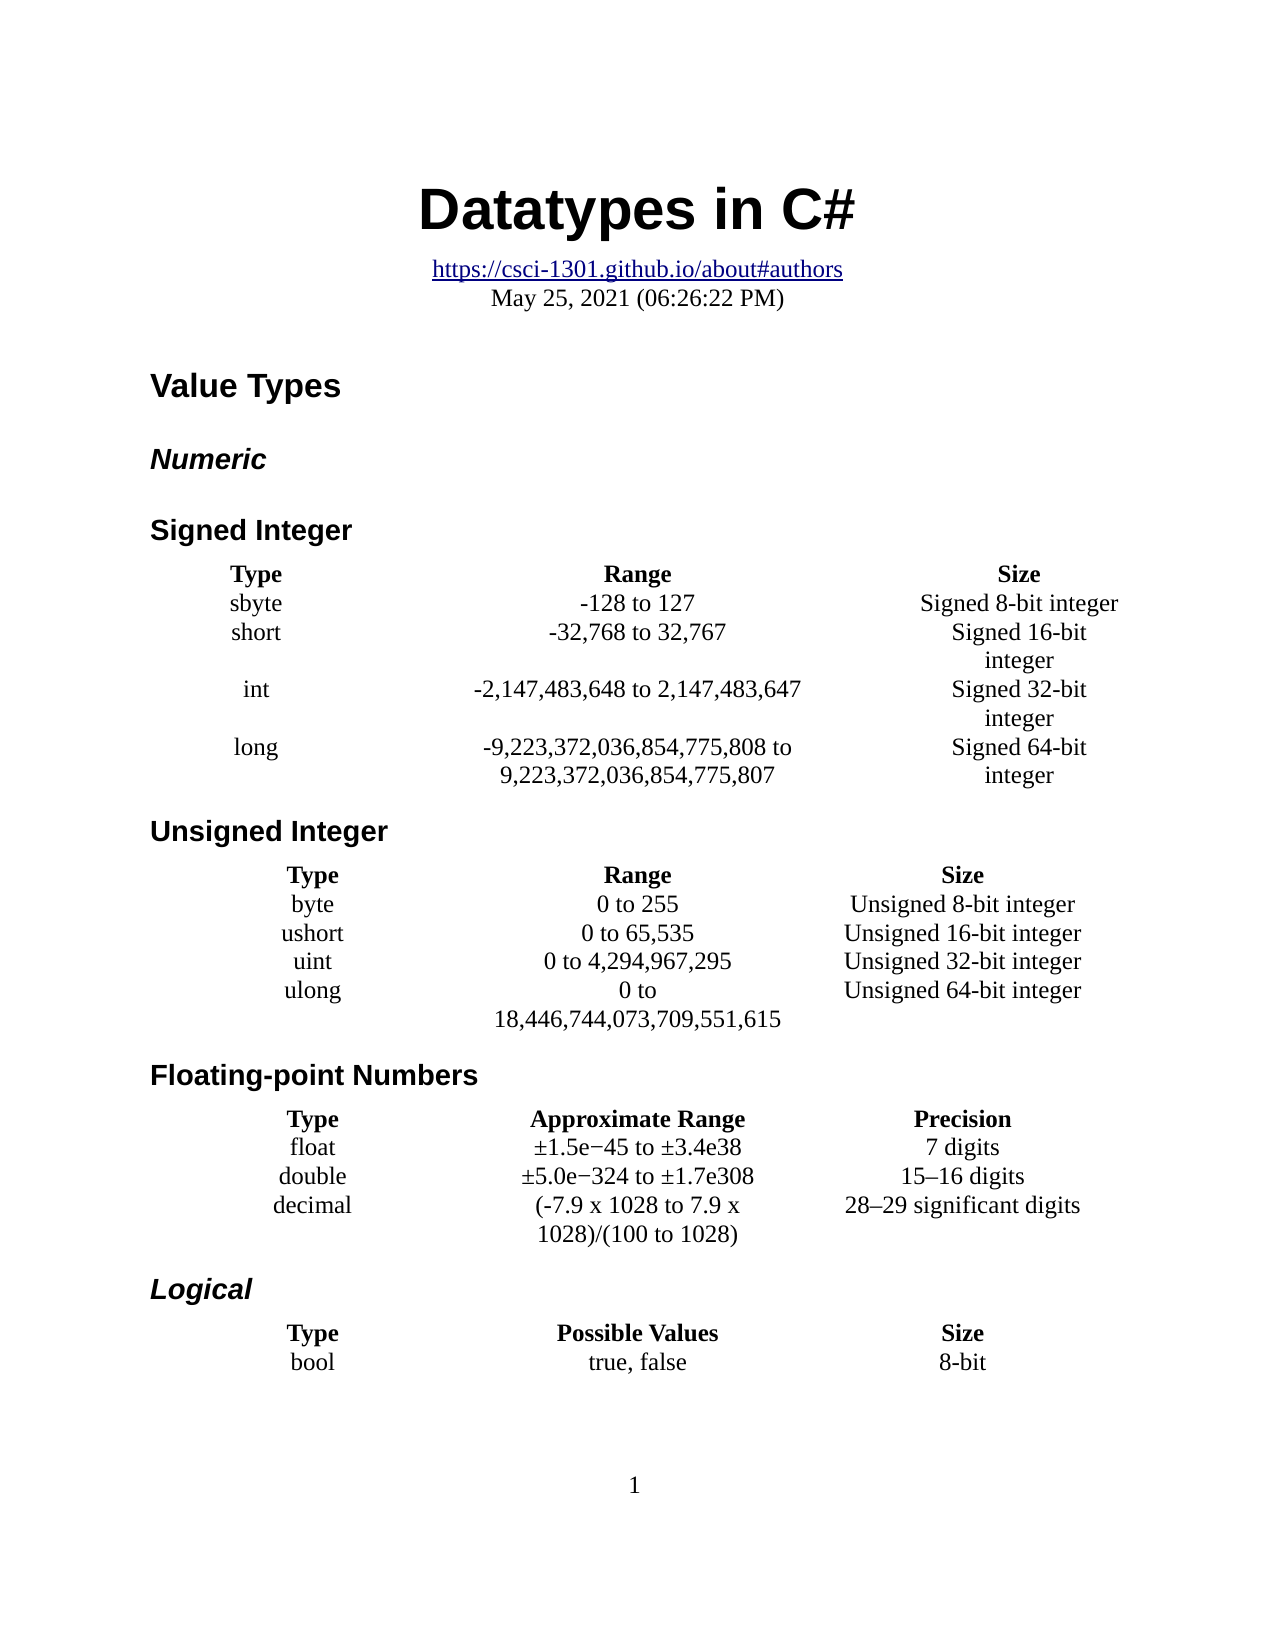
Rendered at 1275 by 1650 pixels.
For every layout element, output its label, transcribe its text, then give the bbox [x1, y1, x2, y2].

table_cell sbyte [150, 588, 362, 617]
table_cell 0 to 65,535 [475, 918, 800, 946]
table_cell float [150, 1133, 475, 1161]
table_cell byte [150, 889, 475, 918]
table_cell -128 to 127 [362, 588, 913, 617]
table_cell -9,223,372,036,854,775,808 to 9,223,372,036,854,775,807 [362, 732, 913, 789]
table_cell ushort [150, 918, 475, 946]
table_header Type [150, 1319, 475, 1347]
table_cell Unsigned 16-bit integer [800, 918, 1125, 946]
table_header Size [800, 1319, 1125, 1347]
text May 25, 2021 (06:26:22 PM) [150, 283, 1125, 312]
subtitle Floating-point Numbers [150, 1058, 1125, 1091]
table_cell -32,768 to 32,767 [362, 617, 913, 674]
subtitle Logical [150, 1272, 1125, 1306]
table_cell uint [150, 946, 475, 975]
table_cell bool [150, 1347, 475, 1376]
table_cell long [150, 732, 362, 789]
table_cell 8-bit [800, 1347, 1125, 1376]
table_header Possible Values [475, 1319, 800, 1347]
table_header Range [362, 559, 913, 588]
table_header Precision [800, 1104, 1125, 1132]
table_cell Unsigned 8-bit integer [800, 889, 1125, 918]
table_cell 15–16 digits [800, 1161, 1125, 1190]
title Datatypes in C# [150, 175, 1125, 242]
table_cell Unsigned 64-bit integer [800, 975, 1125, 1033]
table_cell Unsigned 32-bit integer [800, 946, 1125, 975]
table_cell 0 to 255 [475, 889, 800, 918]
table_header Approximate Range [475, 1104, 800, 1132]
table_header Size [800, 860, 1125, 889]
table_cell true, false [475, 1347, 800, 1376]
subtitle Value Types [150, 366, 1125, 404]
table_cell 0 to 4,294,967,295 [475, 946, 800, 975]
table_header Range [475, 860, 800, 889]
subtitle Unsigned Integer [150, 814, 1125, 848]
table_cell Signed 32-bit integer [913, 674, 1125, 732]
table_header Size [913, 559, 1125, 588]
table_cell double [150, 1161, 475, 1190]
table_cell Signed 16-bit integer [913, 617, 1125, 674]
table_cell Signed 8-bit integer [913, 588, 1125, 617]
text https://csci-1301.github.io/about#authors [150, 254, 1125, 283]
table_cell short [150, 617, 362, 674]
table_cell 28–29 significant digits [800, 1190, 1125, 1247]
table_cell 7 digits [800, 1133, 1125, 1161]
table_cell -2,147,483,648 to 2,147,483,647 [362, 674, 913, 732]
table_cell Signed 64-bit integer [913, 732, 1125, 789]
table_cell int [150, 674, 362, 732]
table_cell ±5.0e−324 to ±1.7e308 [475, 1161, 800, 1190]
subtitle Numeric [150, 442, 1125, 476]
table_cell 0 to 18,446,744,073,709,551,615 [475, 975, 800, 1033]
table_cell decimal [150, 1190, 475, 1247]
table_cell (-7.9 x 1028 to 7.9 x 1028)/(100 to 1028) [475, 1190, 800, 1247]
table_header Type [150, 1104, 475, 1132]
table_cell ±1.5e−45 to ±3.4e38 [475, 1133, 800, 1161]
table_header Type [150, 559, 362, 588]
subtitle Signed Integer [150, 513, 1125, 547]
table_cell ulong [150, 975, 475, 1033]
table_header Type [150, 860, 475, 889]
